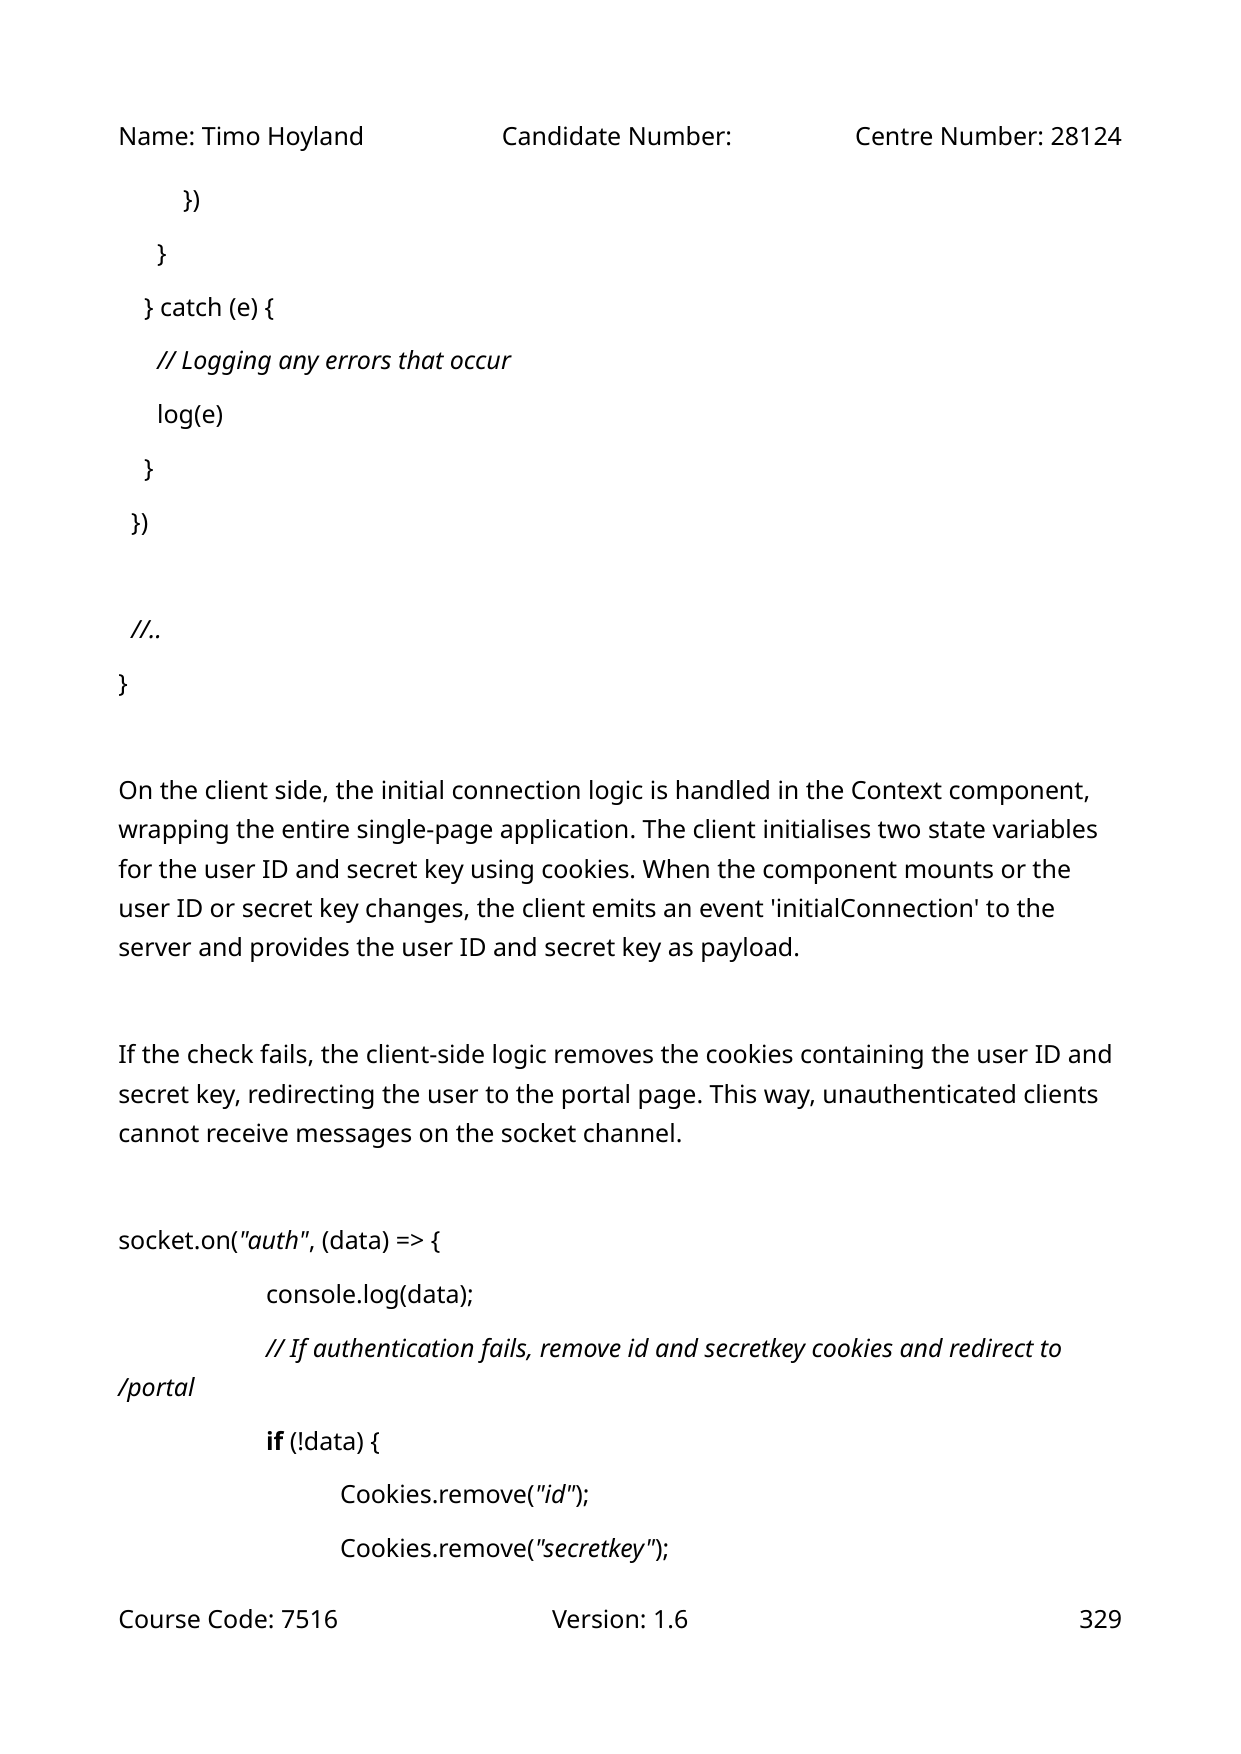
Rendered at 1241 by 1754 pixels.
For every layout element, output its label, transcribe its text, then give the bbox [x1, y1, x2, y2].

text log(e) [118, 397, 1122, 431]
text // Logging any errors that occur [118, 343, 1122, 377]
text } [118, 450, 1122, 484]
text console.log(data); [118, 1277, 1122, 1311]
text // If authentication fails, remove id and secretkey cookies and redirect to /portal [118, 1330, 1122, 1404]
text //.. [118, 612, 1122, 646]
text if (!data) { [118, 1423, 1122, 1457]
text Cookies.remove("secretkey"); [118, 1531, 1122, 1565]
text socket.on("auth", (data) => { [118, 1223, 1122, 1257]
text } [118, 235, 1122, 269]
text If the check fails, the client-side logic removes the cookies containing the user ID and secret key, redirecting the user to the portal page. This way, unauthenticated clients cannot receive messages on the socket channel. [118, 1037, 1122, 1149]
text } catch (e) { [118, 289, 1122, 323]
text }) [118, 182, 1122, 216]
text }) [118, 504, 1122, 538]
text On the client side, the initial connection logic is handled in the Context component, wrapping the entire single-page application. The client initialises two state variables for the user ID and secret key using cookies. When the component mounts or the user ID or secret key changes, the client emits an event 'initialConnection' to the server and provides the user ID and secret key as payload. [118, 773, 1122, 964]
text Cookies.remove("id"); [118, 1477, 1122, 1511]
text } [118, 665, 1122, 699]
